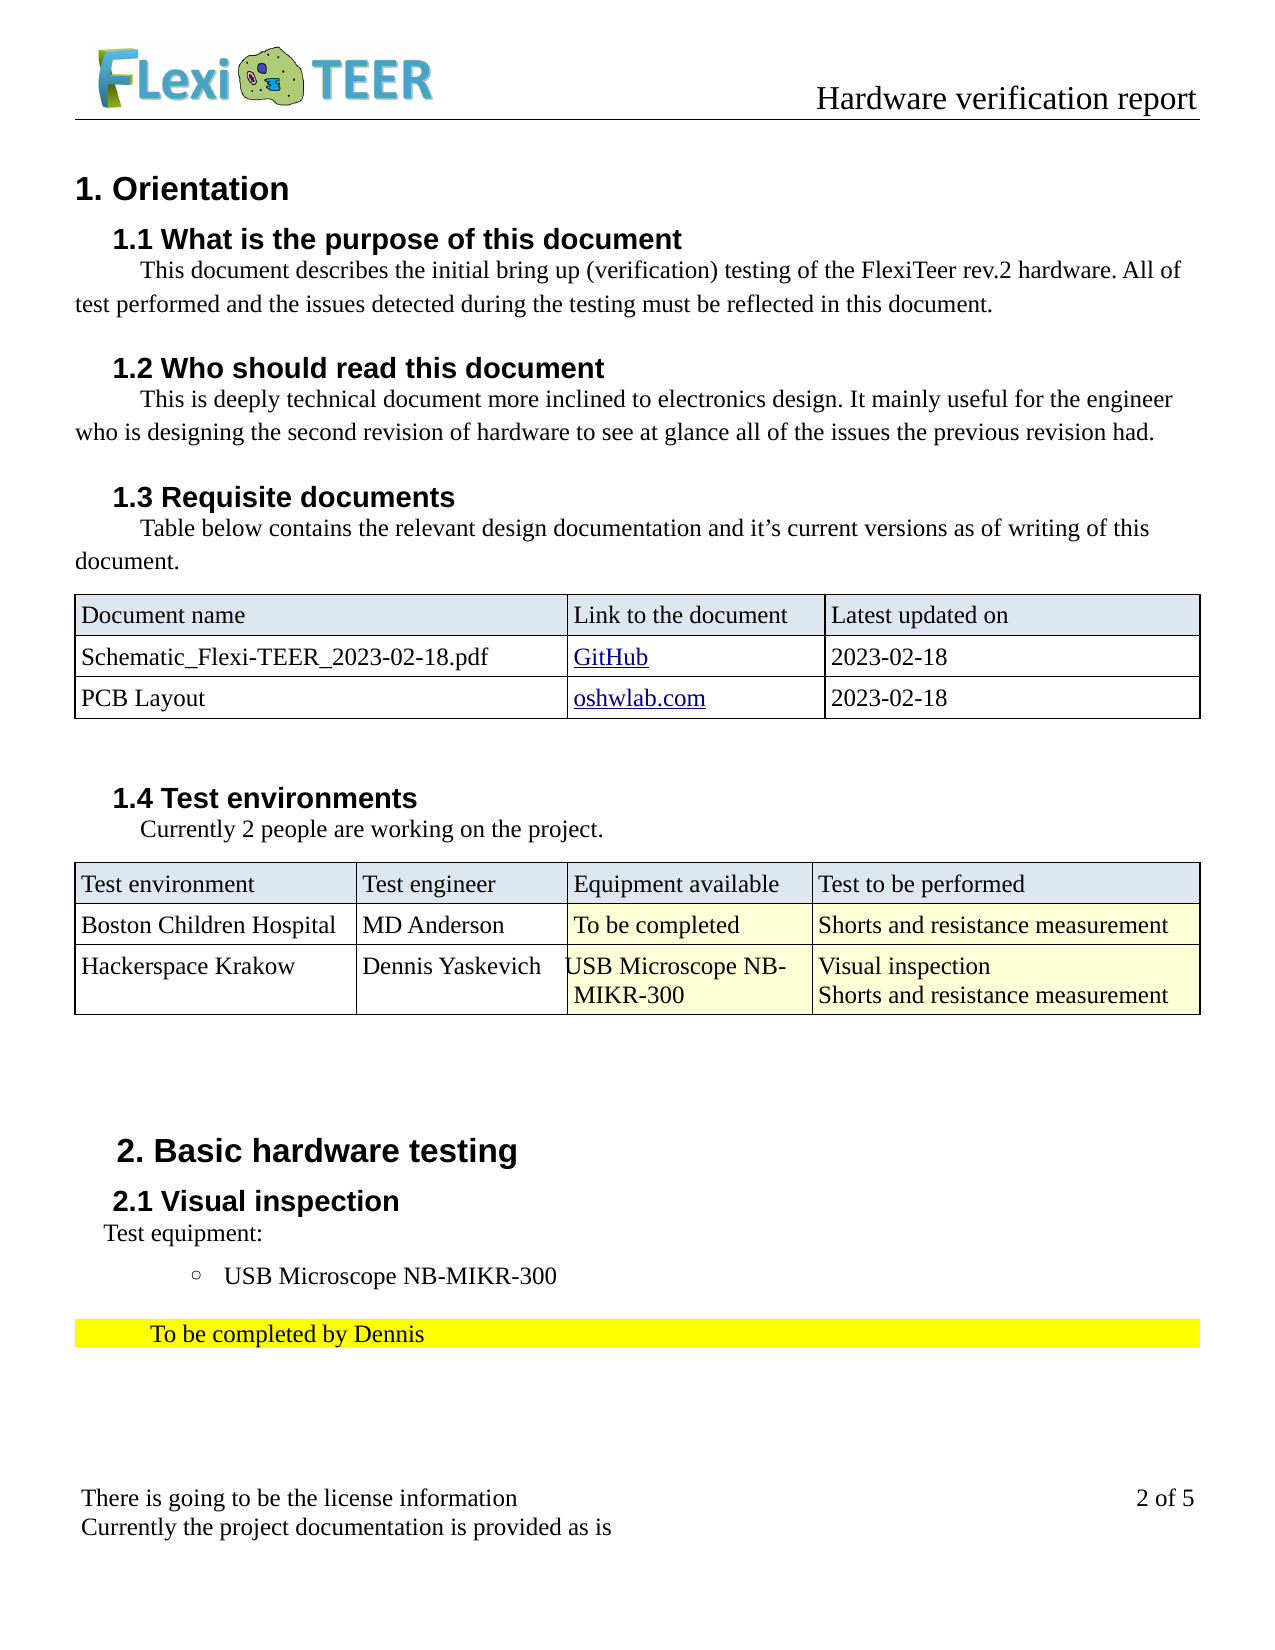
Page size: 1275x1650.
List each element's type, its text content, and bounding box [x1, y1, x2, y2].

subtitle 2. Basic hardware testing [75, 1131, 1200, 1170]
table_header Test environment [76, 863, 356, 903]
table_header Test to be performed [813, 863, 1199, 903]
table_cell 2023-02-18 [826, 636, 1199, 676]
subtitle 1.1 What is the purpose of this document [75, 222, 1200, 256]
subtitle 1.2 Who should read this document [75, 351, 1200, 384]
subtitle 1.3 Requisite documents [75, 479, 1200, 513]
text Table below contains the relevant design documentation and it’s current versions as of writing of this document. [75, 513, 1200, 575]
table_cell USB Microscope NB-MIKR-300 [568, 945, 812, 1014]
table_cell 2023-02-18 [826, 677, 1199, 717]
table_cell MD Anderson [357, 904, 567, 944]
table_cell oshwlab.com [568, 677, 824, 717]
text This is deeply technical document more inclined to electronics design. It mainly useful for the engineer who is designing the second revision of hardware to see at glance all of the issues the previous revision had. [75, 384, 1200, 446]
text Currently 2 people are working on the project. [75, 814, 1200, 843]
table_cell Visual inspection Shorts and resistance measurement [813, 945, 1199, 1014]
table_header Equipment available [568, 863, 812, 903]
subtitle 1. Orientation [75, 169, 1200, 207]
text Test equipment: [103, 1218, 1200, 1247]
table_cell Hackerspace Krakow [76, 945, 356, 1014]
table_header Test engineer [357, 863, 567, 903]
list USB Microscope NB-MIKR-300 [186, 1261, 1200, 1290]
picture [90, 37, 443, 116]
table_cell Schematic_Flexi-TEER_2023-02-18.pdf [76, 636, 567, 676]
subtitle 1.4 Test environments [75, 781, 1200, 814]
text To be completed by Dennis [75, 1319, 1200, 1347]
text This document describes the initial bring up (verification) testing of the FlexiTeer rev.2 hardware. All of test performed and the issues detected during the testing must be reflected in this document. [75, 256, 1200, 317]
table_cell Dennis Yaskevich [357, 945, 567, 1014]
table_header Latest updated on [826, 595, 1199, 635]
table_cell Boston Children Hospital [76, 904, 356, 944]
table_cell PCB Layout [76, 677, 567, 717]
subtitle 2.1 Visual inspection [75, 1184, 1200, 1218]
table_header Link to the document [568, 595, 824, 635]
table_cell Shorts and resistance measurement [813, 904, 1199, 944]
table_cell To be completed [568, 904, 812, 944]
table_cell GitHub [568, 636, 824, 676]
table_header Document name [76, 595, 567, 635]
